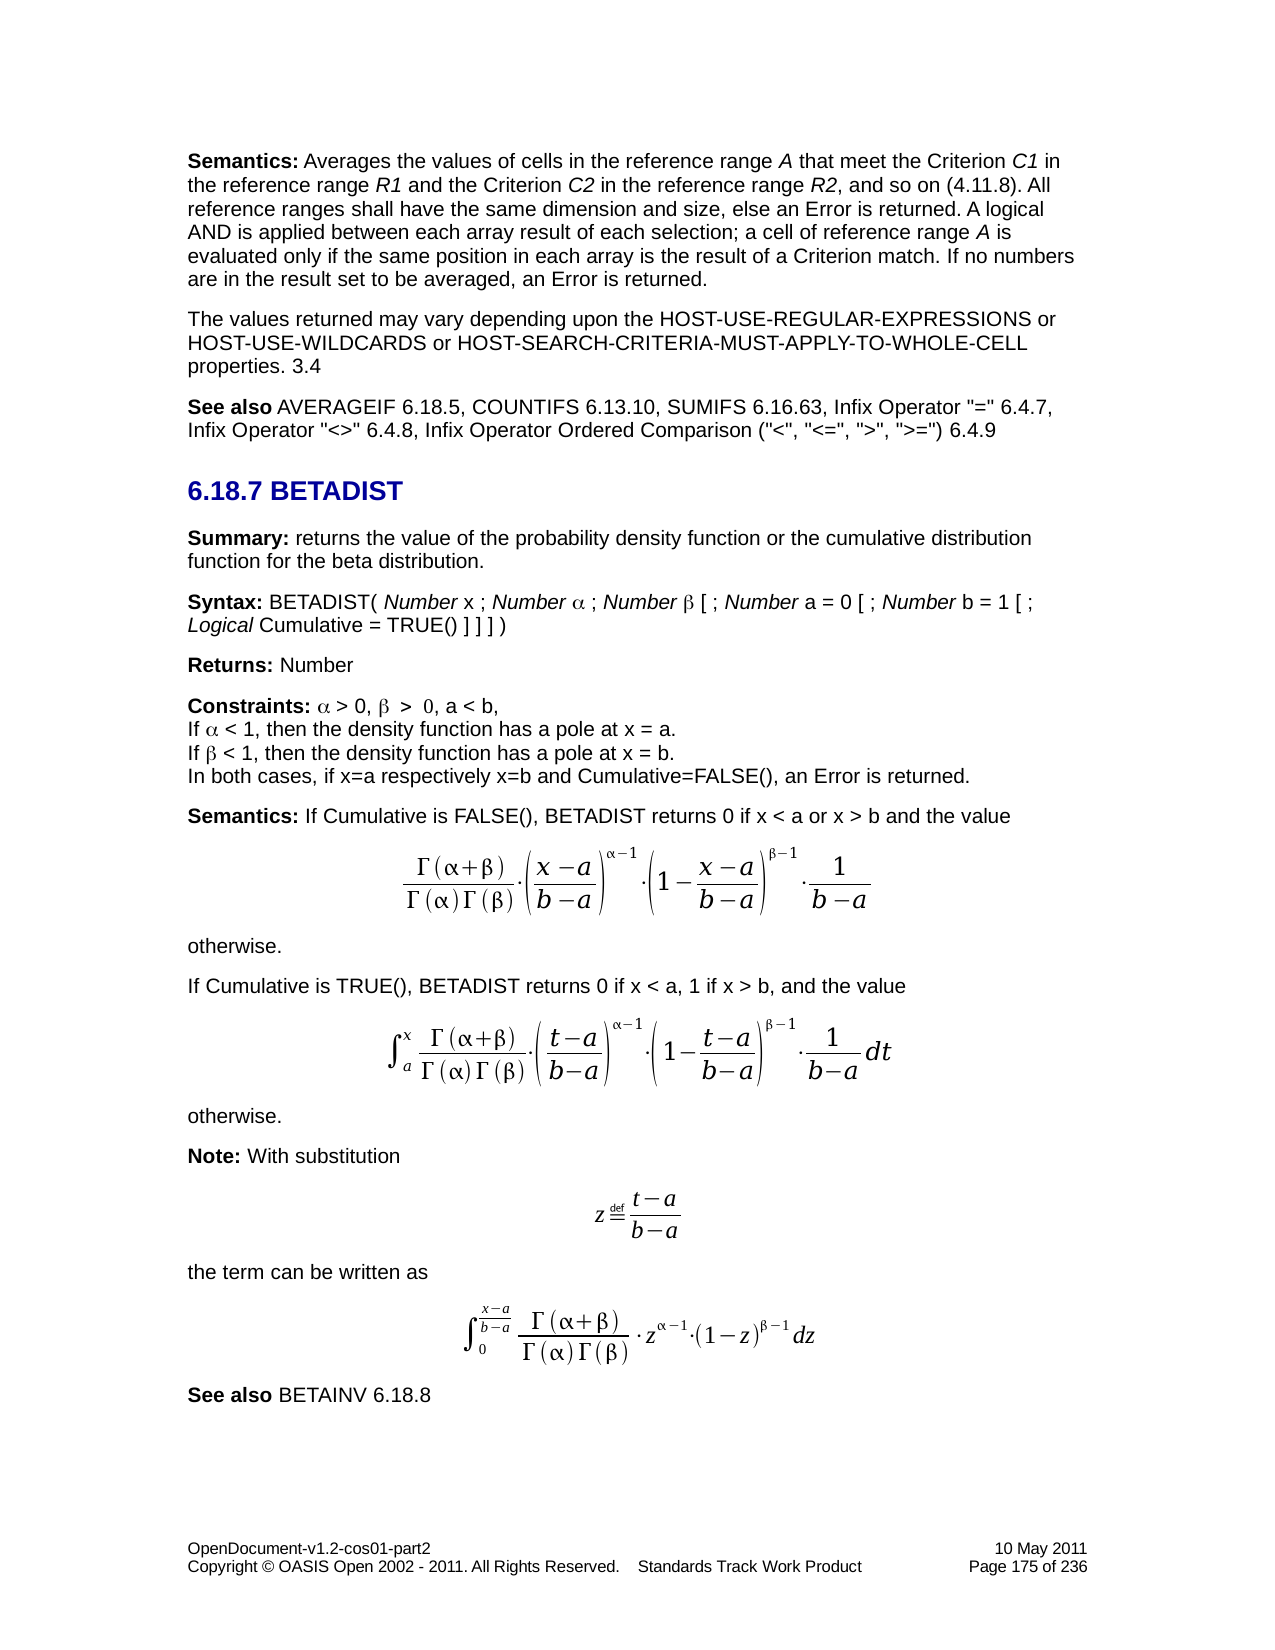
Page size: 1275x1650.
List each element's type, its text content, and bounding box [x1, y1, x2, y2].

text If Cumulative is TRUE(), BETADIST returns 0 if x < a, 1 if x > b, and the value [187, 975, 1088, 998]
text Semantics: Averages the values of cells in the reference range A that meet the Criterion C1 in the reference range R1 and the Criterion C2 in the reference range R2, and so on (4.11.8). All reference ranges shall have the same dimension and size, else an Error is returned. A logical AND is applied between each array result of each selection; a cell of reference range A is evaluated only if the same position in each array is the result of a Criterion match. If no numbers are in the result set to be averaged, an Error is returned. [187, 150, 1088, 291]
text Semantics: If Cumulative is FALSE(), BETADIST returns 0 if x < a or x > b and the value [187, 805, 1088, 828]
text See also AVERAGEIF 6.18.5, COUNTIFS 6.13.10, SUMIFS 6.16.63, Infix Operator "=" 6.4.7, Infix Operator "<>" 6.4.8, Infix Operator Ordered Comparison ("<", "<=", ">", ">=") 6.4.9 [187, 395, 1088, 442]
text Returns: Number [187, 654, 1088, 677]
text otherwise. [187, 935, 1088, 958]
text Constraints: a > 0, b > 0, a < b, If a < 1, then the density function has a pole at x = a. If b < 1, then the density function has a pole at x = b. In both cases, if x=a respectively x=b and Cumulative=FALSE(), an Error is returned. [187, 694, 1088, 788]
text Note: With substitution [187, 1145, 1088, 1168]
text Syntax: BETADIST( Number x ; Number a ; Number b [ ; Number a = 0 [ ; Number b = 1 [ ; Logical Cumulative = TRUE() ] ] ] ) [187, 590, 1088, 637]
text the term can be written as [187, 1261, 1088, 1284]
text See also BETAINV 6.18.8 [187, 1384, 1088, 1407]
text Summary: returns the value of the probability density function or the cumulative distribution function for the beta distribution. [187, 526, 1088, 573]
subtitle BETADIST [187, 476, 1088, 506]
text otherwise. [187, 1104, 1088, 1128]
text The values returned may vary depending upon the HOST-USE-REGULAR-EXPRESSIONS or HOST-USE-WILDCARDS or HOST-SEARCH-CRITERIA-MUST-APPLY-TO-WHOLE-CELL properties. 3.4 [187, 308, 1088, 378]
